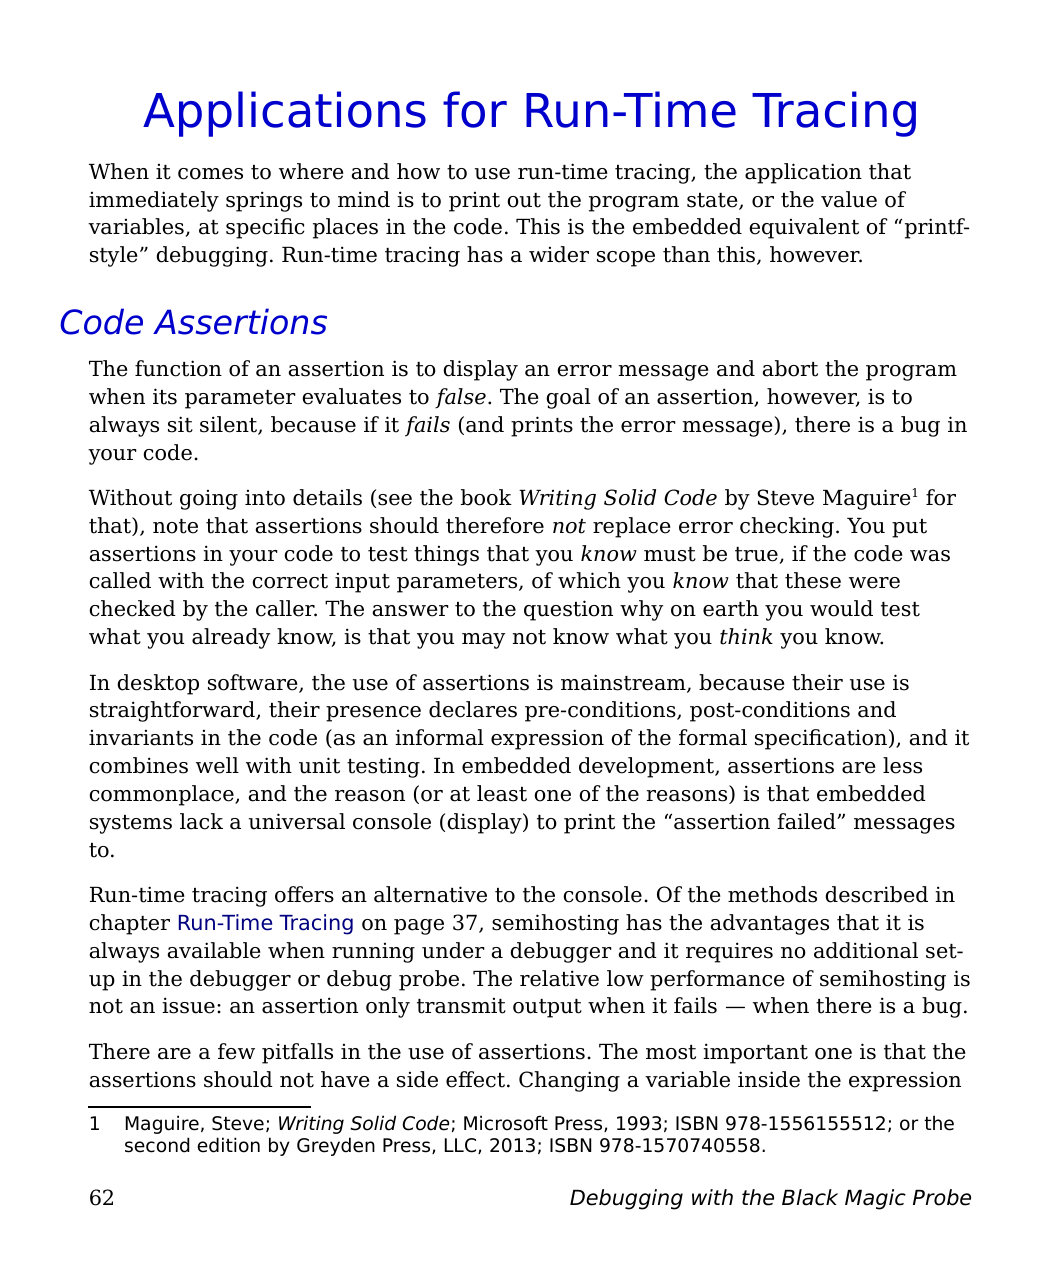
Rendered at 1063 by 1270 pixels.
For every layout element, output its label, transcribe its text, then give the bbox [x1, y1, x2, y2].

text In desktop software, the use of assertions is mainstream, because their use is straightforward, their presence declares pre-conditions, post-conditions and invariants in the code (as an informal expression of the formal specification), and it combines well with unit testing. In embedded development, assertions are less commonplace, and the reason (or at least one of the reasons) is that embedded systems lack a universal console (display) to print the “assertion failed” messages to. [88, 671, 974, 862]
subtitle Code Assertions [59, 303, 974, 342]
text The function of an assertion is to display an error message and abort the program when its parameter evaluates to false. The goal of an assertion, however, is to always sit silent, because if it fails (and prints the error message), there is a bug in your code. [88, 357, 974, 465]
text Maguire, Steve; Writing Solid Code; Microsoft Press, 1993; ISBN 978-1556155512; or the second edition by Greyden Press, LLC, 2013; ISBN 978-1570740558. [88, 1113, 974, 1157]
text There are a few pitfalls in the use of assertions. The most important one is that the assertions should not have a side effect. Changing a variable inside the expression [88, 1040, 974, 1092]
text Without going into details (see the book Writing Solid Code by Steve Maguire for that), note that assertions should therefore not replace error checking. You put assertions in your code to test things that you know must be true, if the code was called with the correct input parameters, of which you know that these were checked by the caller. The answer to the question why on earth you would test what you already know, is that you may not know what you think you know. [88, 486, 974, 649]
text Run-time tracing offers an alternative to the console. Of the methods described in chapter Run-Time Tracing on page 37, semihosting has the advantages that it is always available when running under a debugger and it requires no additional set-up in the debugger or debug probe. The relative low performance of semihosting is not an issue: an assertion only transmit output when it fails — when there is a bug. [88, 883, 974, 1019]
subtitle Applications for Run-Time Tracing [88, 84, 974, 138]
text When it comes to where and how to use run-time tracing, the application that immediately springs to mind is to print out the program state, or the value of variables, at specific places in the code. This is the embedded equivalent of “printf-style” debugging. Run-time tracing has a wider scope than this, however. [88, 160, 974, 267]
